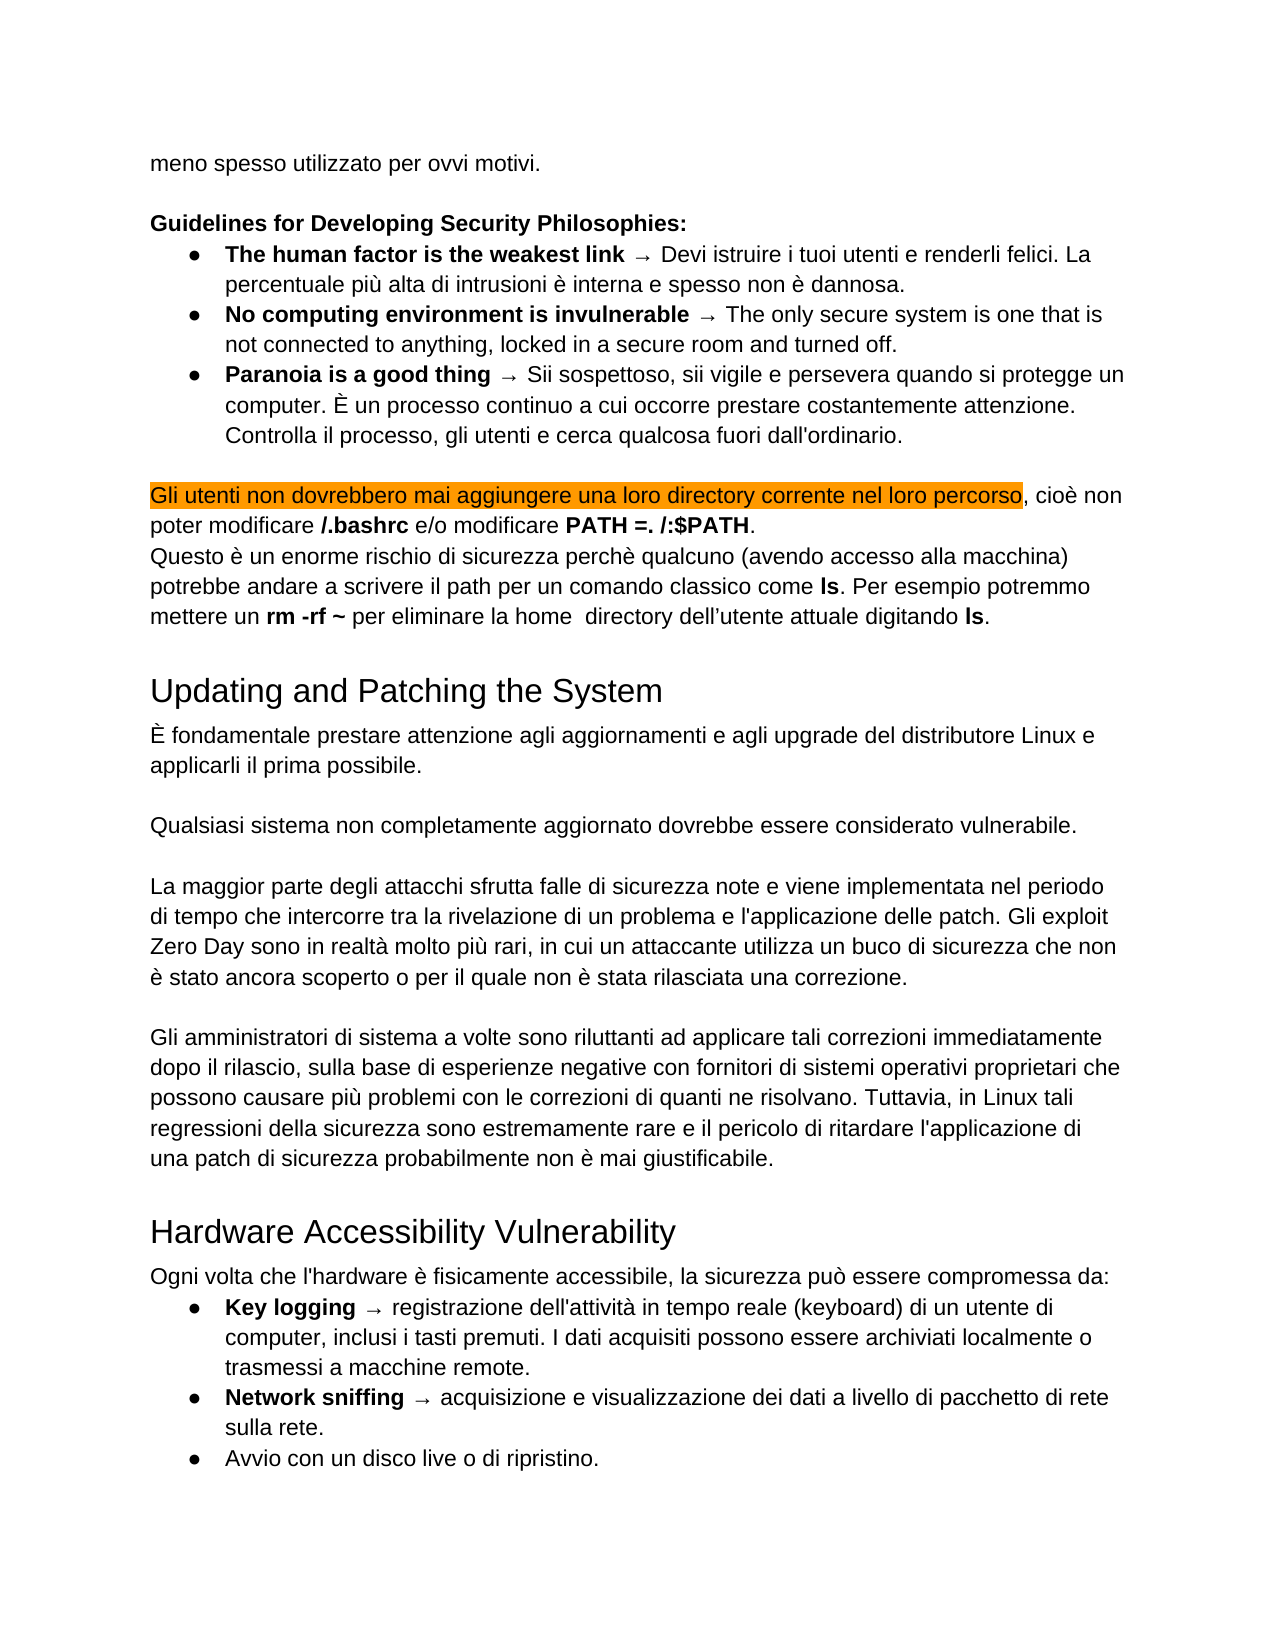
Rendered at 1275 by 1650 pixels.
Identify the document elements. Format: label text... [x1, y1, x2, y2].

list Network sniffing → acquisizione e visualizzazione dei dati a livello di pacchetto di rete sulla rete. [187, 1384, 1125, 1441]
list Avvio con un disco live o di ripristino. [187, 1444, 1125, 1471]
subtitle Hardware Accessibility Vulnerability [150, 1212, 1125, 1251]
list Paranoia is a good thing → Sii sospettoso, sii vigile e persevera quando si protegge un computer. È un processo continuo a cui occorre prestare costantemente attenzione. Controlla il processo, gli utenti e cerca qualcosa fuori dall'ordinario. [187, 361, 1125, 448]
text Gli amministratori di sistema a volte sono riluttanti ad applicare tali correzioni immediatamente dopo il rilascio, sulla base di esperienze negative con fornitori di sistemi operativi proprietari che possono causare più problemi con le correzioni di quanti ne risolvano. Tuttavia, in Linux tali regressioni della sicurezza sono estremamente rare e il pericolo di ritardare l'applicazione di una patch di sicurezza probabilmente non è mai giustificabile. [150, 1024, 1125, 1171]
text Ogni volta che l'hardware è fisicamente accessibile, la sicurezza può essere compromessa da: [150, 1263, 1125, 1290]
text Qualsiasi sistema non completamente aggiornato dovrebbe essere considerato vulnerabile. [150, 812, 1125, 839]
text È fondamentale prestare attenzione agli aggiornamenti e agli upgrade del distributore Linux e applicarli il prima possibile. [150, 722, 1125, 778]
list No computing environment is invulnerable → The only secure system is one that is not connected to anything, locked in a secure room and turned off. [187, 301, 1125, 358]
text La maggior parte degli attacchi sfrutta falle di sicurezza note e viene implementata nel periodo di tempo che intercorre tra la rivelazione di un problema e l'applicazione delle patch. Gli exploit Zero Day sono in realtà molto più rari, in cui un attaccante utilizza un buco di sicurezza che non è stato ancora scoperto o per il quale non è stata rilasciata una correzione. [150, 873, 1125, 990]
text Questo è un enorme rischio di sicurezza perchè qualcuno (avendo accesso alla macchina) potrebbe andare a scrivere il path per un comando classico come ls. Per esempio potremmo mettere un rm -rf ~ per eliminare la home directory dell’utente attuale digitando ls. [150, 543, 1125, 629]
text meno spesso utilizzato per ovvi motivi. [150, 150, 1125, 176]
text Guidelines for Developing Security Philosophies: [150, 180, 1125, 237]
subtitle Updating and Patching the System [150, 671, 1125, 709]
text Gli utenti non dovrebbero mai aggiungere una loro directory corrente nel loro percorso, cioè non poter modificare /.bashrc e/o modificare PATH =. /:$PATH. [150, 482, 1125, 539]
list Key logging → registrazione dell'attività in tempo reale (keyboard) di un utente di computer, inclusi i tasti premuti. I dati acquisiti possono essere archiviati localmente o trasmessi a macchine remote. [187, 1293, 1125, 1380]
list The human factor is the weakest link → Devi istruire i tuoi utenti e renderli felici. La percentuale più alta di intrusioni è interna e spesso non è dannosa. [187, 241, 1125, 297]
